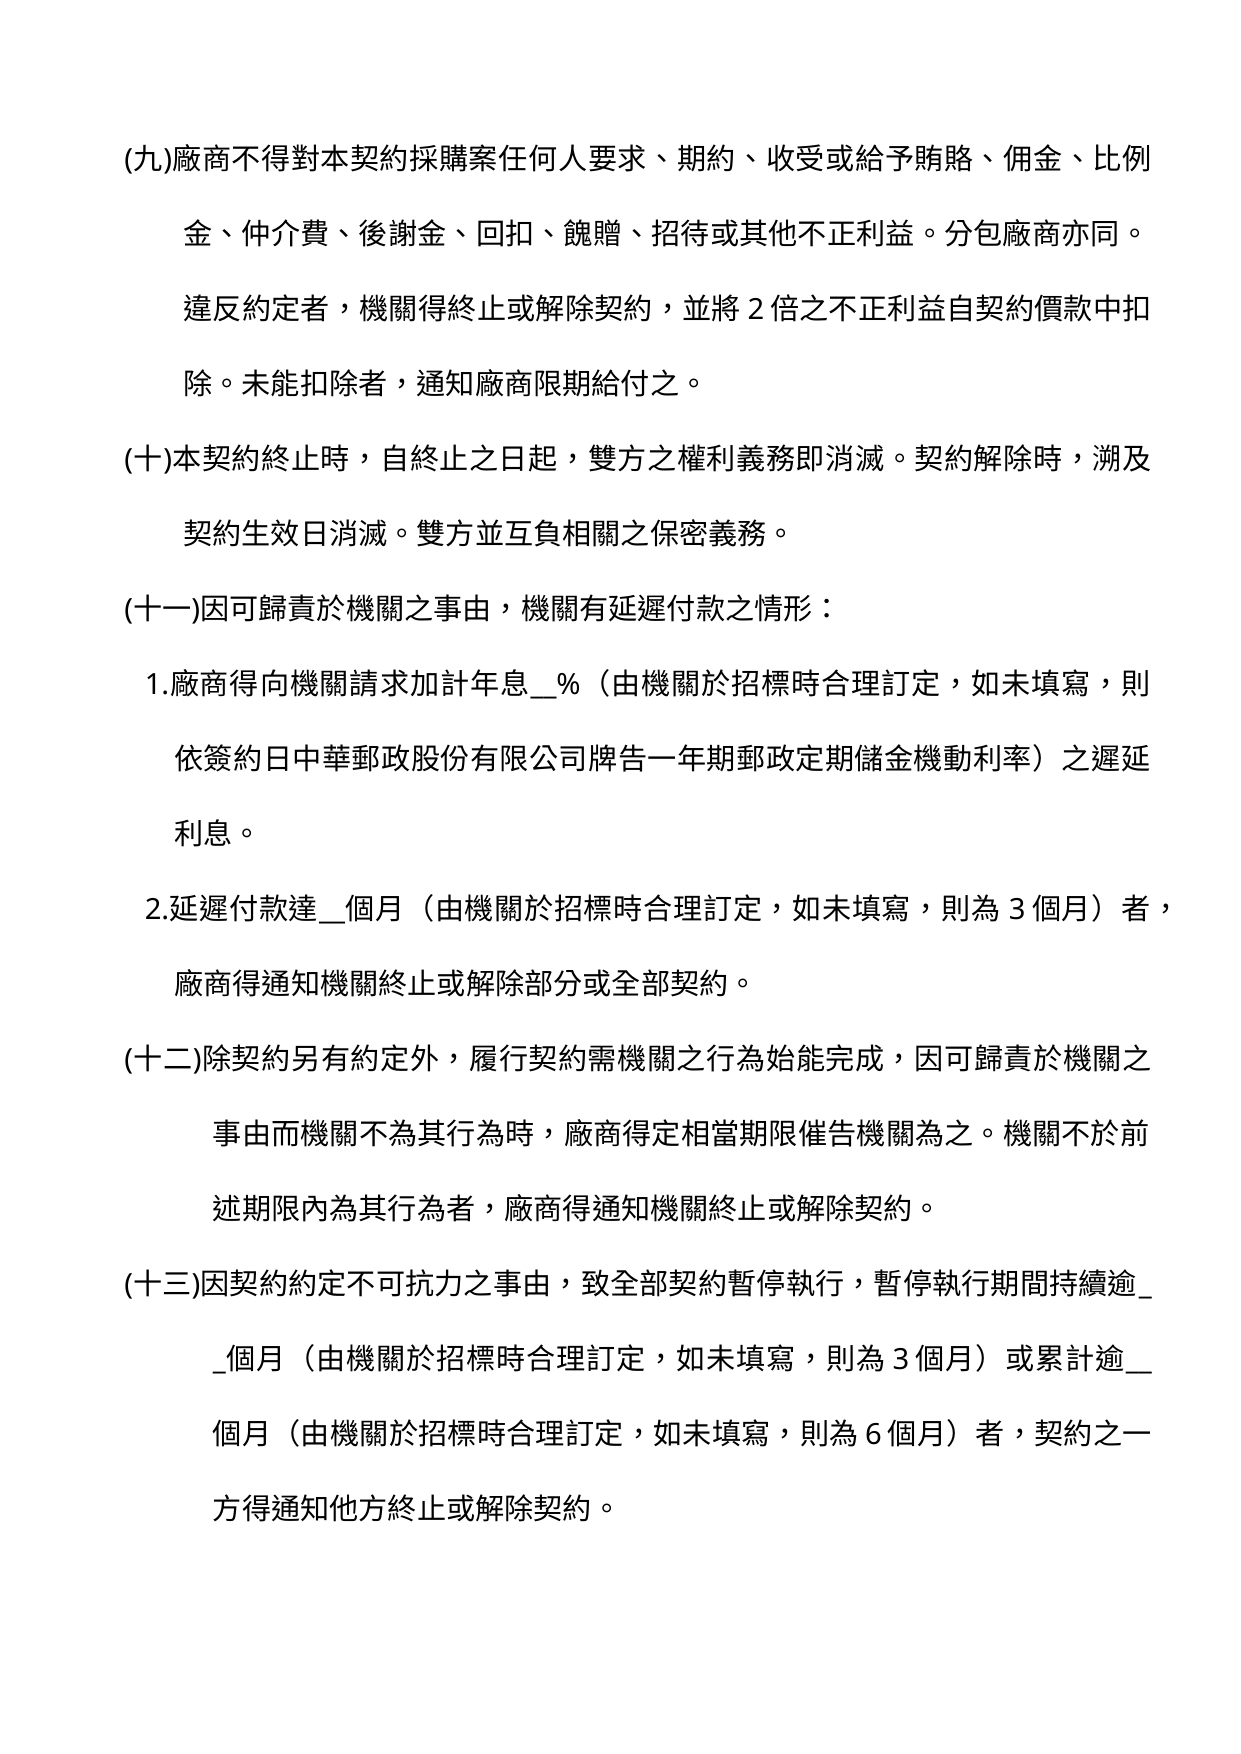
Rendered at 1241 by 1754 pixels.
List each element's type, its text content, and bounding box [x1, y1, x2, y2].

text (十二)除契約另有約定外，履行契約需機關之行為始能完成，因可歸責於機關之事由而機關不為其行為時，廠商得定相當期限催告機關為之。機關不於前述期限內為其行為者，廠商得通知機關終止或解除契約。 [124, 1019, 1152, 1244]
text 2.延遲付款達__個月（由機關於招標時合理訂定，如未填寫，則為3個月）者，廠商得通知機關終止或解除部分或全部契約。 [144, 869, 1152, 1019]
text (十三)因契約約定不可抗力之事由，致全部契約暫停執行，暫停執行期間持續逾__個月（由機關於招標時合理訂定，如未填寫，則為3個月）或累計逾__個月（由機關於招標時合理訂定，如未填寫，則為6個月）者，契約之一方得通知他方終止或解除契約。 [124, 1244, 1152, 1544]
text (十一)因可歸責於機關之事由，機關有延遲付款之情形： [124, 569, 1152, 644]
text (九)廠商不得對本契約採購案任何人要求、期約、收受或給予賄賂、佣金、比例金、仲介費、後謝金、回扣、餽贈、招待或其他不正利益。分包廠商亦同。違反約定者，機關得終止或解除契約，並將2倍之不正利益自契約價款中扣除。未能扣除者，通知廠商限期給付之。 [124, 119, 1152, 419]
text (十)本契約終止時，自終止之日起，雙方之權利義務即消滅。契約解除時，溯及契約生效日消滅。雙方並互負相關之保密義務。 [124, 419, 1152, 569]
text 1.廠商得向機關請求加計年息__%（由機關於招標時合理訂定，如未填寫，則依簽約日中華郵政股份有限公司牌告一年期郵政定期儲金機動利率）之遲延利息。 [144, 644, 1152, 869]
